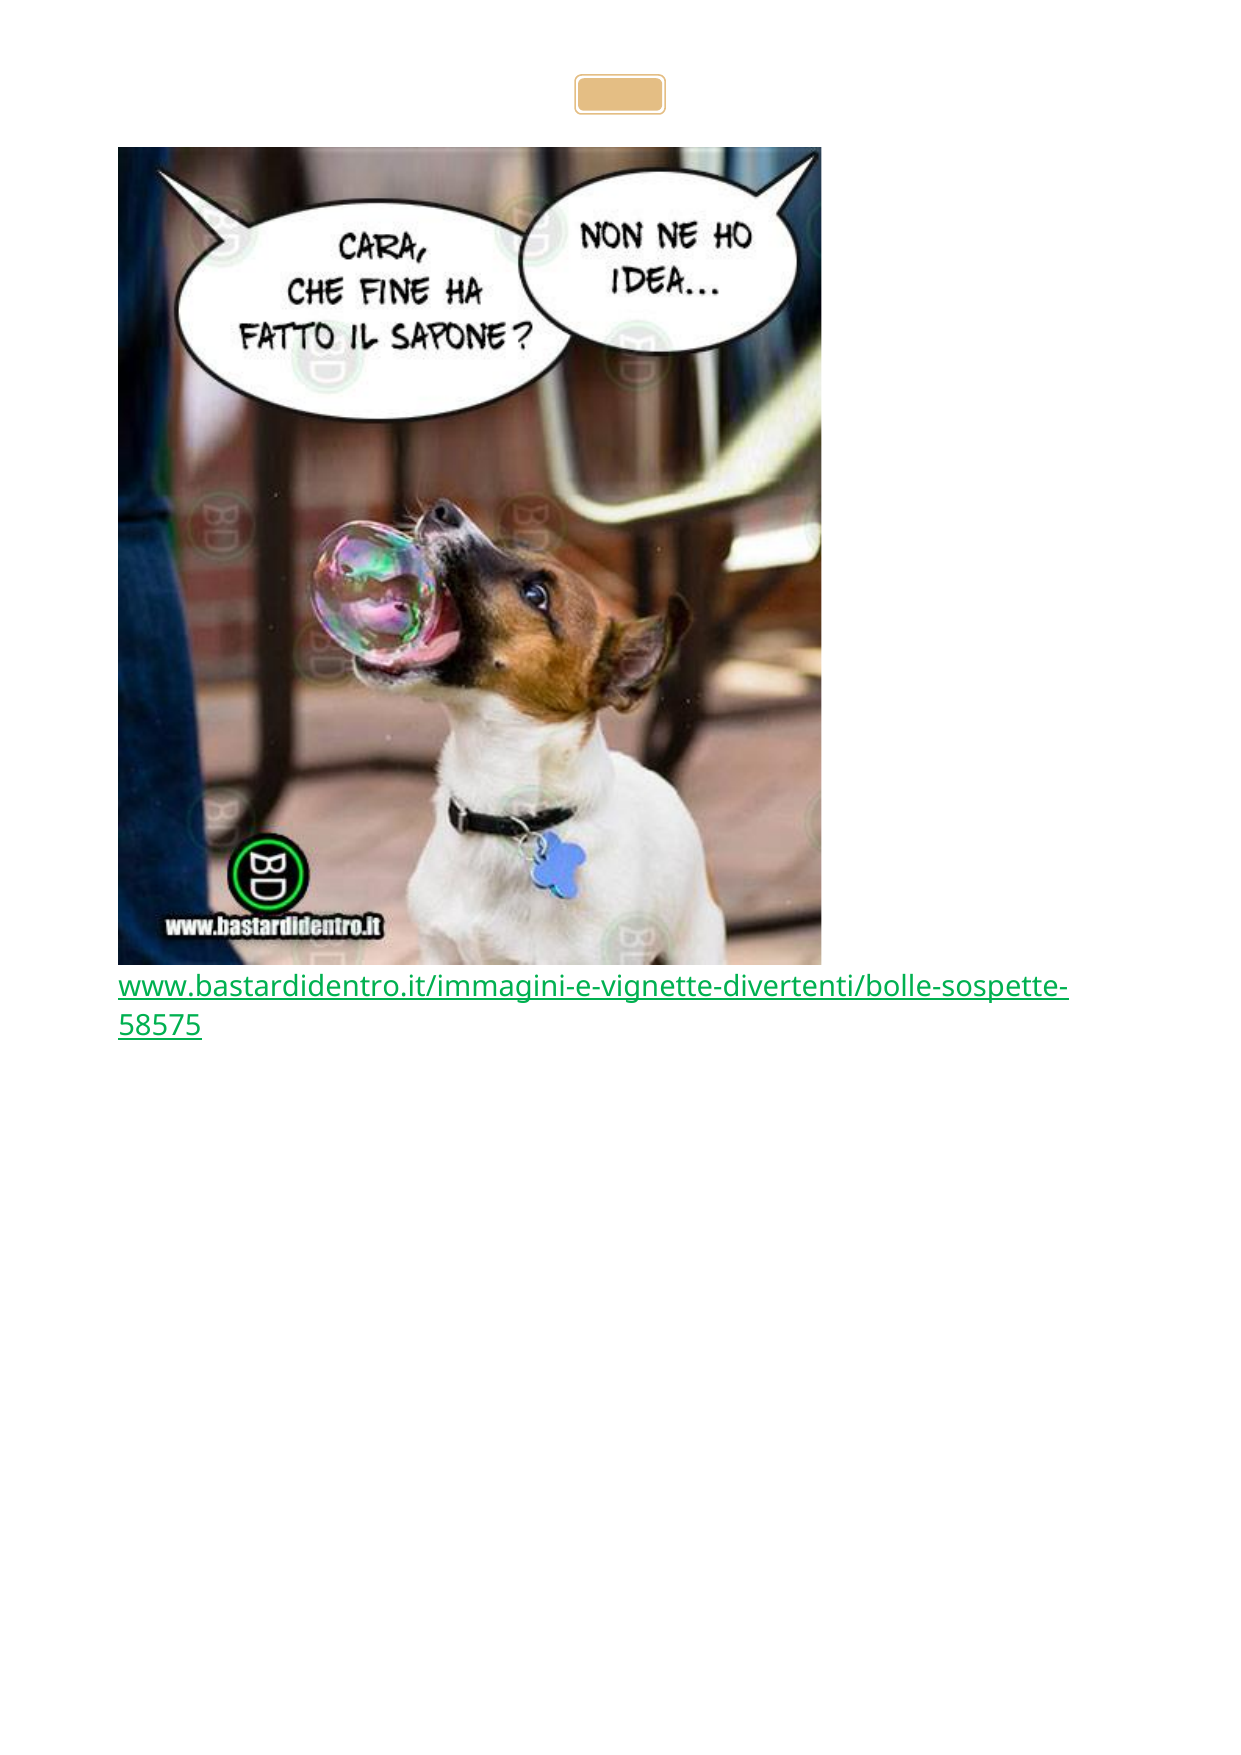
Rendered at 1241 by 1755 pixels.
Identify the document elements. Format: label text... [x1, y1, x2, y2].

text www.bastardidentro.it/immagini-e-vignette-divertenti/bolle-sospette-58575 [118, 965, 1122, 1044]
